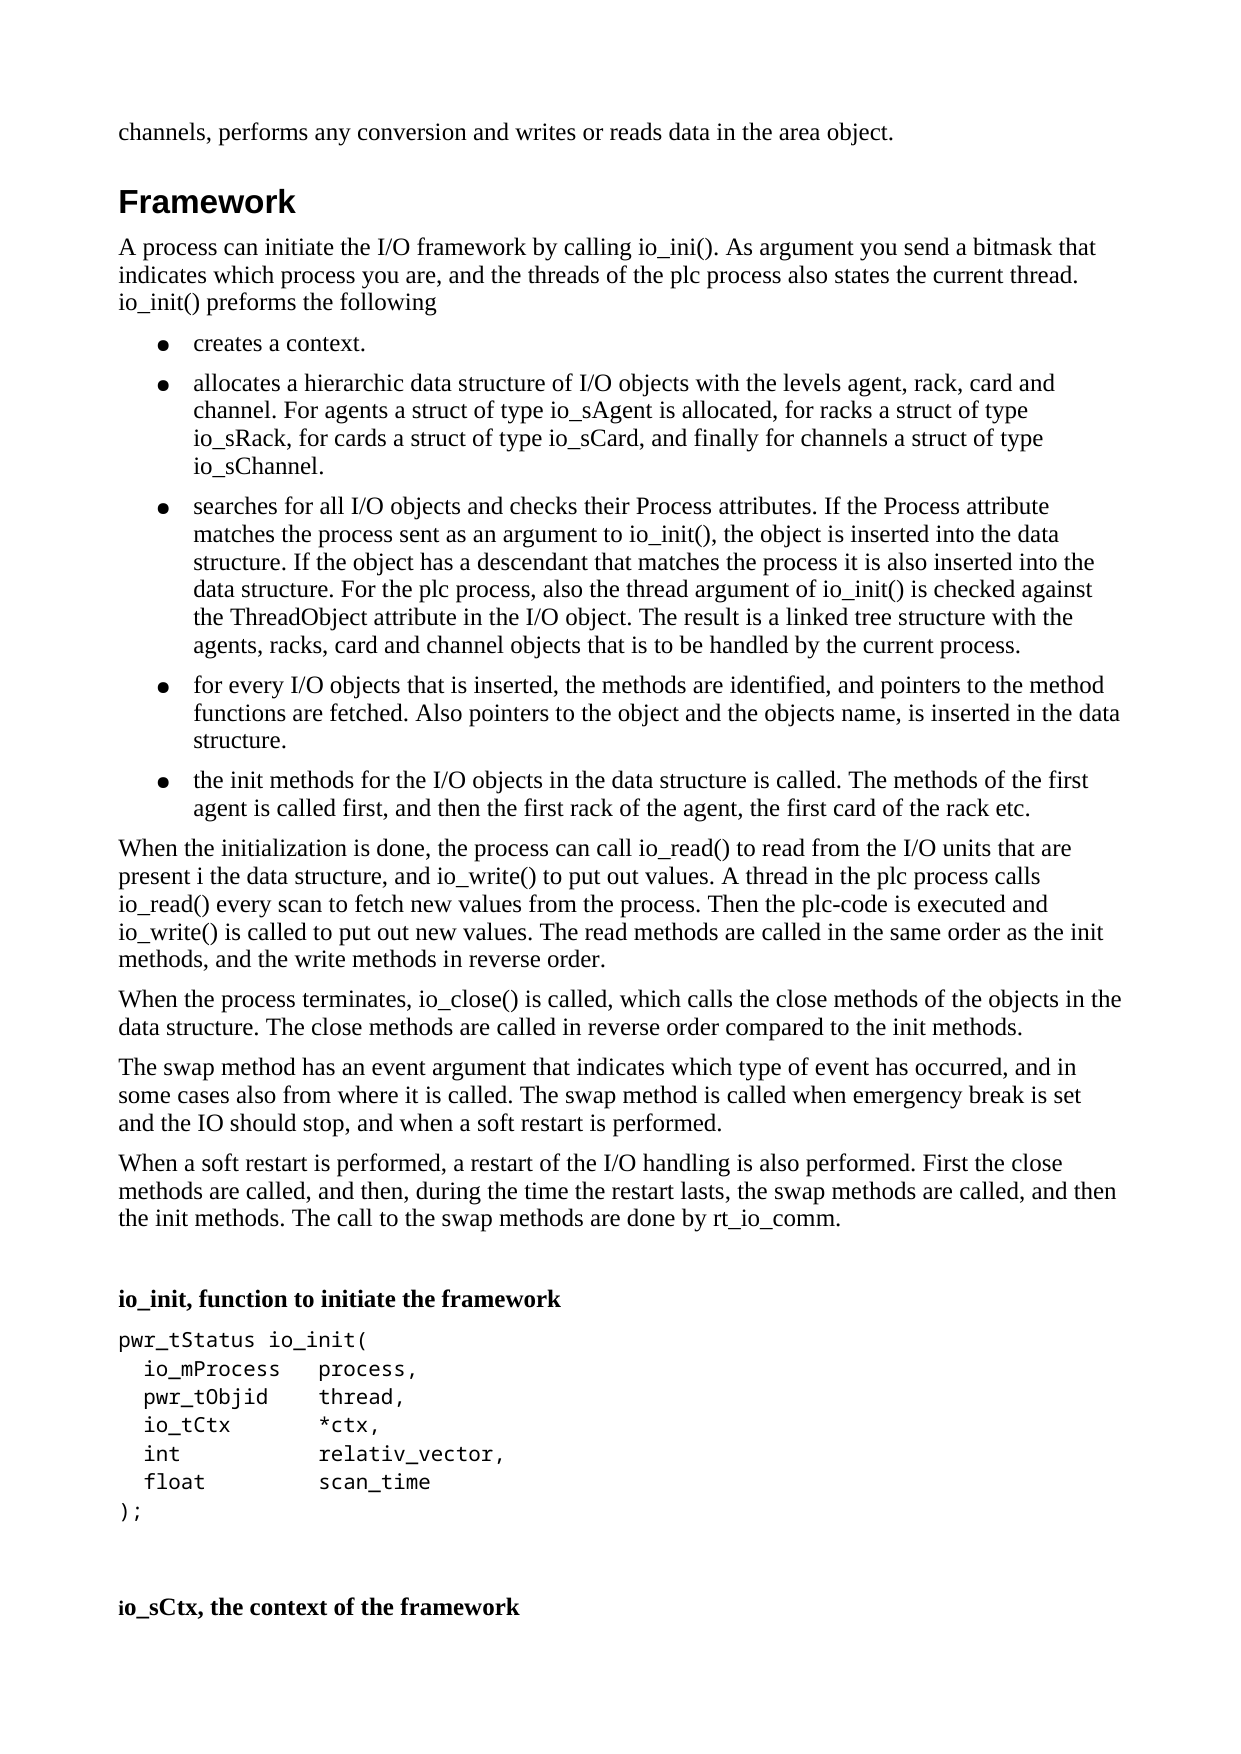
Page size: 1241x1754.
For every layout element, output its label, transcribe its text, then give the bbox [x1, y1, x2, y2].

text A process can initiate the I/O framework by calling io_ini(). As argument you send a bitmask that indicates which process you are, and the threads of the plc process also states the current thread. io_init() preforms the following [118, 233, 1122, 316]
subtitle Framework [118, 183, 1122, 221]
text io_tCtx *ctx, [118, 1411, 1122, 1439]
text When a soft restart is performed, a restart of the I/O handling is also performed. First the close methods are called, and then, during the time the restart lasts, the swap methods are called, and then the init methods. The call to the swap methods are done by rt_io_comm. [118, 1149, 1122, 1232]
list searches for all I/O objects and checks their Process attributes. If the Process attribute matches the process sent as an argument to io_init(), the object is inserted into the data structure. If the object has a descendant that matches the process it is also inserted into the data structure. For the plc process, also the thread argument of io_init() is checked against the ThreadObject attribute in the I/O object. The result is a linked tree structure with the agents, racks, card and channel objects that is to be handled by the current process. [156, 492, 1122, 658]
text int relativ_vector, [118, 1439, 1122, 1467]
text pwr_tStatus io_init( [118, 1325, 1122, 1354]
text ); [118, 1496, 1122, 1524]
list allocates a hierarchic data structure of I/O objects with the levels agent, rack, card and channel. For agents a struct of type io_sAgent is allocated, for racks a struct of type io_sRack, for cards a struct of type io_sCard, and finally for channels a struct of type io_sChannel. [156, 369, 1122, 480]
text pwr_tObjid thread, [118, 1382, 1122, 1411]
text When the process terminates, io_close() is called, which calls the close methods of the objects in the data structure. The close methods are called in reverse order compared to the init methods. [118, 986, 1122, 1041]
text io_sCtx, the context of the framework [118, 1593, 1122, 1621]
text io_mProcess process, [118, 1354, 1122, 1382]
list creates a context. [156, 329, 1122, 356]
text channels, performs any conversion and writes or reads data in the area object. [118, 118, 1122, 146]
text float scan_time [118, 1467, 1122, 1496]
list for every I/O objects that is inserted, the methods are identified, and pointers to the method functions are fetched. Also pointers to the object and the objects name, is inserted in the data structure. [156, 671, 1122, 754]
text io_init, function to initiate the framework [118, 1285, 1122, 1313]
text When the initialization is done, the process can call io_read() to read from the I/O units that are present i the data structure, and io_write() to put out values. A thread in the plc process calls io_read() every scan to fetch new values from the process. Then the plc-code is executed and io_write() is called to put out new values. The read methods are called in the same order as the init methods, and the write methods in reverse order. [118, 834, 1122, 973]
text The swap method has an event argument that indicates which type of event has occurred, and in some cases also from where it is called. The swap method is called when emergency break is set and the IO should stop, and when a soft restart is performed. [118, 1053, 1122, 1137]
list the init methods for the I/O objects in the data structure is called. The methods of the first agent is called first, and then the first rack of the agent, the first card of the rack etc. [156, 767, 1122, 822]
